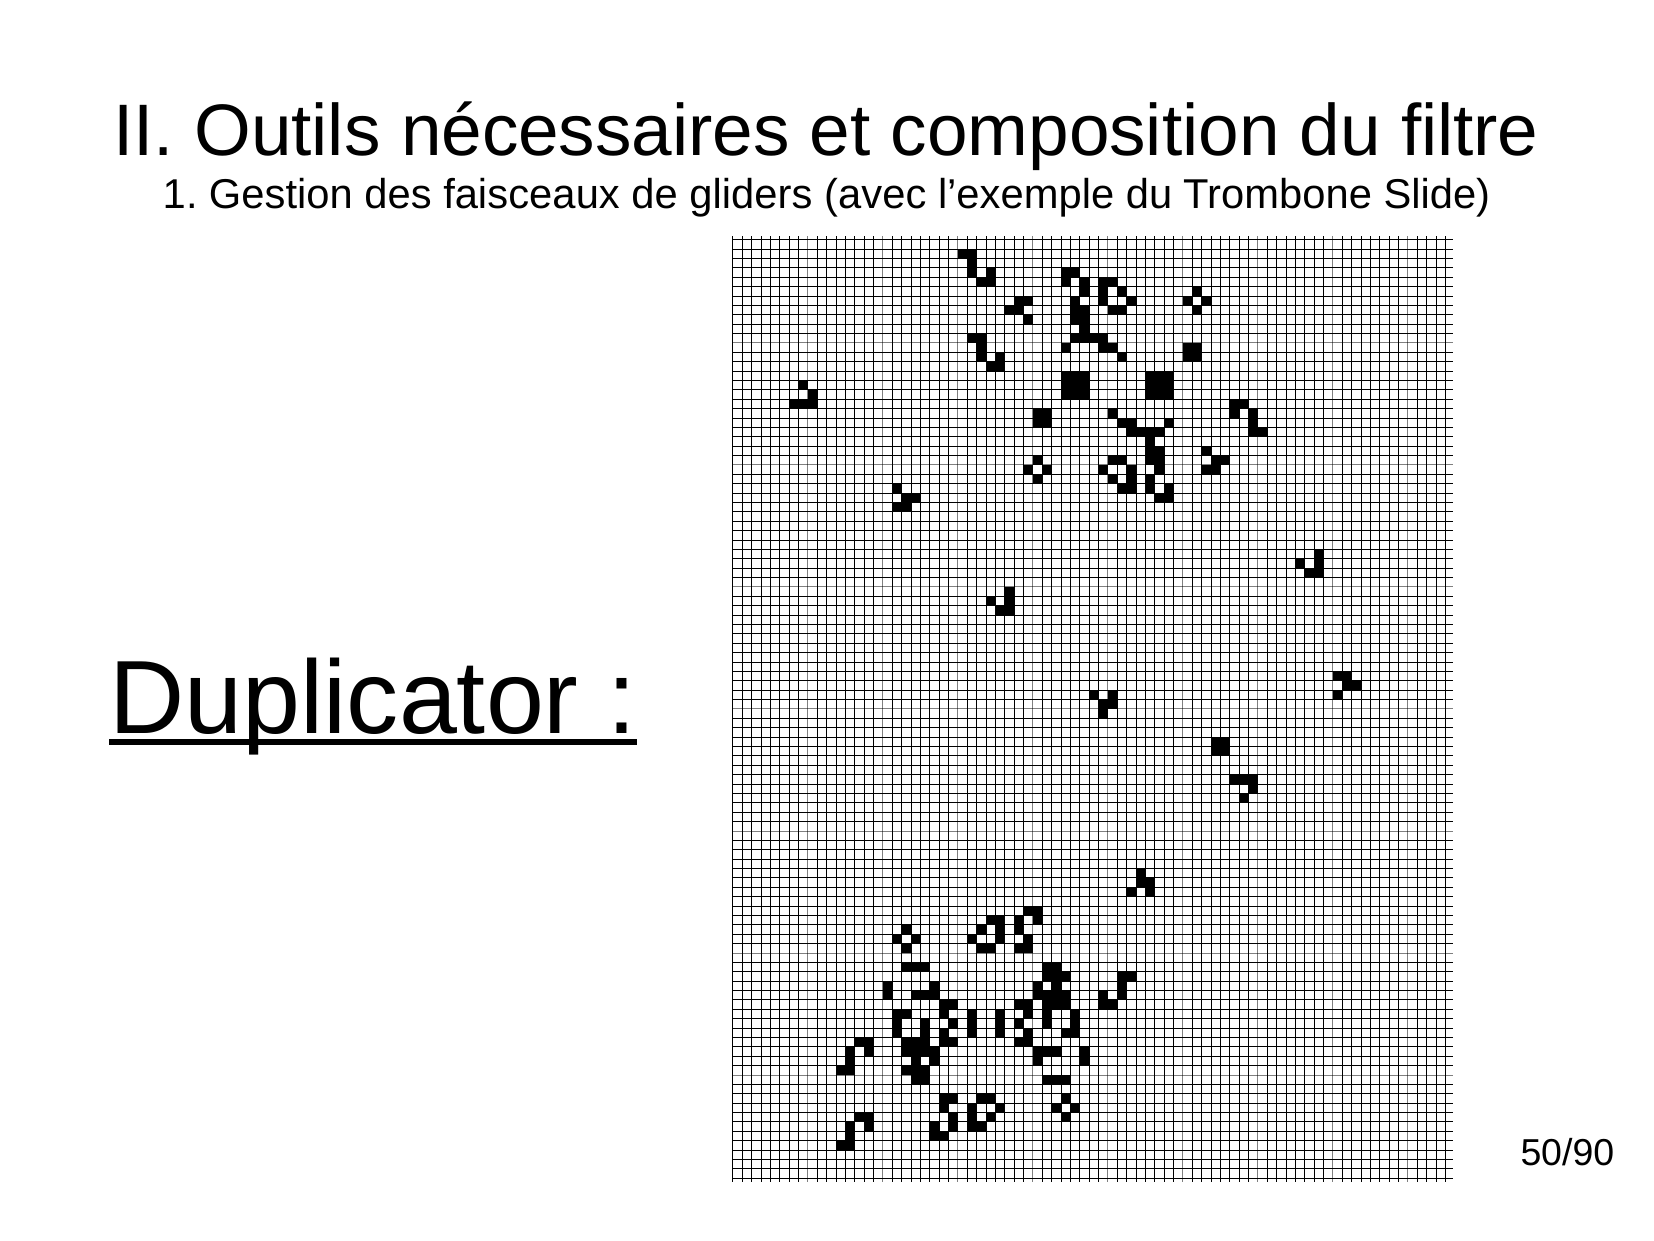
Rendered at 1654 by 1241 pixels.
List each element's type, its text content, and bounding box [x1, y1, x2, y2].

picture [732, 236, 1453, 1182]
text_box <number>/90 [1505, 1124, 1654, 1182]
text_box Duplicator : [94, 631, 652, 763]
title II. Outils nécessaires et composition du filtre 1. Gestion des faisceaux de gliders (avec l’exemple du Trombone Slide) [82, 49, 1571, 257]
